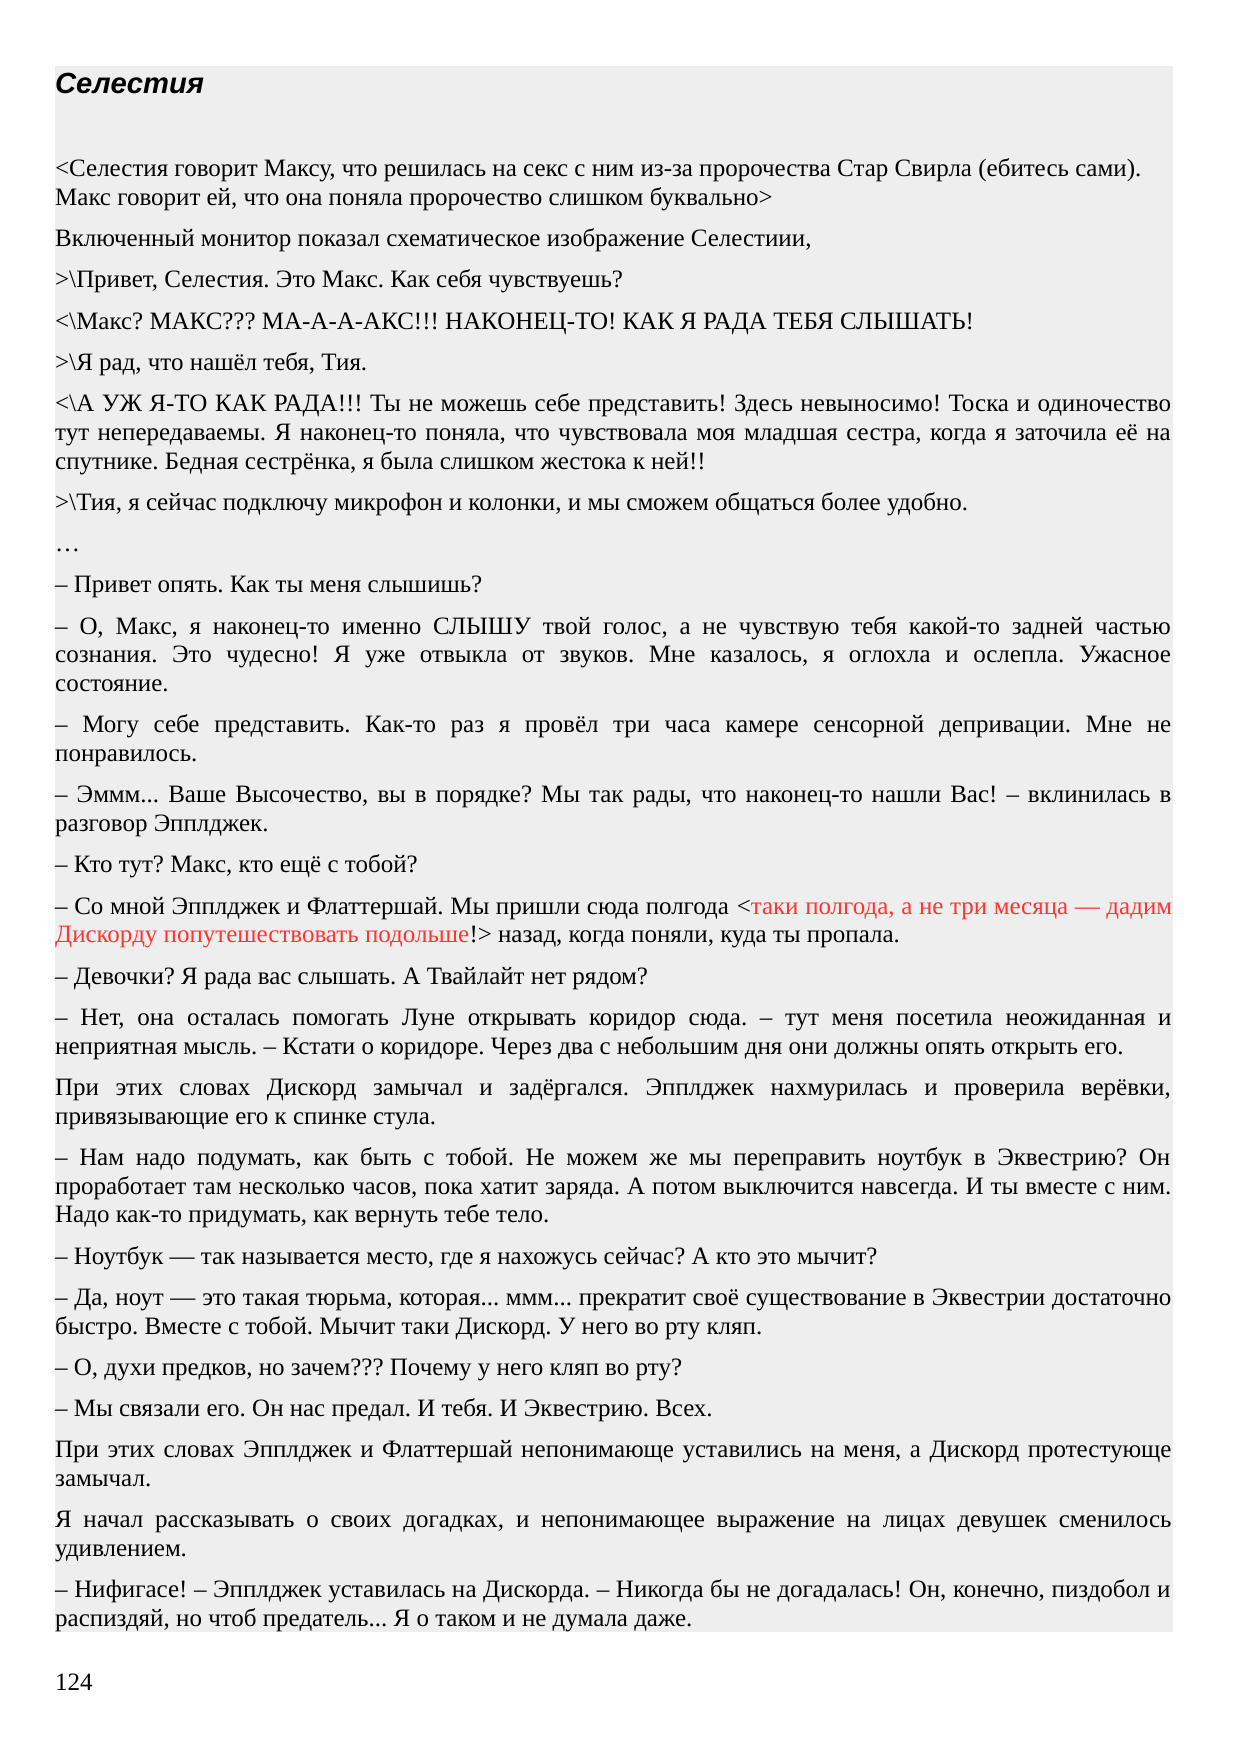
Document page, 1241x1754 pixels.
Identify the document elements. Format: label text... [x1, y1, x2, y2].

text <\А УЖ Я-ТО КАК РАДА!!! Ты не можешь себе представить! Здесь невыносимо! Тоска и одиночество тут непередаваемы. Я наконец-то поняла, что чувствовала моя младшая сестра, когда я заточила её на спутнике. Бедная сестрёнка, я была слишком жестока к ней!! [55, 388, 1173, 474]
text – Мы связали его. Он нас предал. И тебя. И Эквестрию. Всех. [55, 1393, 1173, 1422]
text – Со мной Эпплджек и Флаттершай. Мы пришли сюда полгода <таки полгода, а не три месяца — дадим Дискорду попутешествовать подольше!> назад, когда поняли, куда ты пропала. [55, 891, 1173, 948]
text При этих словах Эпплджек и Флаттершай непонимающе уставились на меня, а Дискорд протестующе замычал. [55, 1434, 1173, 1492]
text >\Привет, Селестия. Это Макс. Как себя чувствуешь? [55, 264, 1173, 293]
text – Нифигасе! – Эпплджек уставилась на Дискорда. – Никогда бы не догадалась! Он, конечно, пиздобол и распиздяй, но чтоб предатель... Я о таком и не думала даже. [55, 1574, 1173, 1632]
text <Селестия говорит Максу, что решилась на секс с ним из-за пророчества Стар Свирла (ебитесь сами). Макс говорит ей, что она поняла пророчество слишком буквально> [55, 153, 1173, 211]
text >\Тия, я сейчас подключу микрофон и колонки, и мы сможем общаться более удобно. [55, 487, 1173, 516]
text – Кто тут? Макс, кто ещё с тобой? [55, 849, 1173, 878]
subtitle Селестия [55, 66, 1173, 99]
text – О, духи предков, но зачем??? Почему у него кляп во рту? [55, 1352, 1173, 1381]
text – О, Макс, я наконец-то именно СЛЫШУ твой голос, а не чувствую тебя какой-то задней частью сознания. Это чудесно! Я уже отвыкла от звуков. Мне казалось, я оглохла и ослепла. Ужасное состояние. [55, 611, 1173, 697]
text – Девочки? Я рада вас слышать. А Твайлайт нет рядом? [55, 961, 1173, 989]
text При этих словах Дискорд замычал и задёргался. Эпплджек нахмурилась и проверила верёвки, привязывающие его к спинке стула. [55, 1072, 1173, 1129]
text – Ноутбук — так называется место, где я нахожусь сейчас? А кто это мычит? [55, 1241, 1173, 1269]
text – Нам надо подумать, как быть с тобой. Не можем же мы переправить ноутбук в Эквестрию? Он проработает там несколько часов, пока хатит заряда. А потом выключится навсегда. И ты вместе с ним. Надо как-то придумать, как вернуть тебе тело. [55, 1142, 1173, 1228]
text – Могу себе представить. Как-то раз я провёл три часа камере сенсорной депривации. Мне не понравилось. [55, 709, 1173, 767]
text … [55, 528, 1173, 557]
text – Привет опять. Как ты меня слышишь? [55, 569, 1173, 598]
text – Эммм... Ваше Высочество, вы в порядке? Мы так рады, что наконец-то нашли Вас! – вклинилась в разговор Эпплджек. [55, 779, 1173, 837]
text Включенный монитор показал схематическое изображение Селестиии, [55, 223, 1173, 252]
text <\Макс? МАКС??? МА-А-А-АКС!!! НАКОНЕЦ-ТО! КАК Я РАДА ТЕБЯ СЛЫШАТЬ! [55, 306, 1173, 334]
text – Нет, она осталась помогать Луне открывать коридор сюда. – тут меня посетила неожиданная и неприятная мысль. – Кстати о коридоре. Через два с небольшим дня они должны опять открыть его. [55, 1002, 1173, 1059]
text Я начал рассказывать о своих догадках, и непонимающее выражение на лицах девушек сменилось удивлением. [55, 1504, 1173, 1562]
text – Да, ноут — это такая тюрьма, которая... ммм... прекратит своё существование в Эквестрии достаточно быстро. Вместе с тобой. Мычит таки Дискорд. У него во рту кляп. [55, 1282, 1173, 1339]
text >\Я рад, что нашёл тебя, Тия. [55, 347, 1173, 376]
